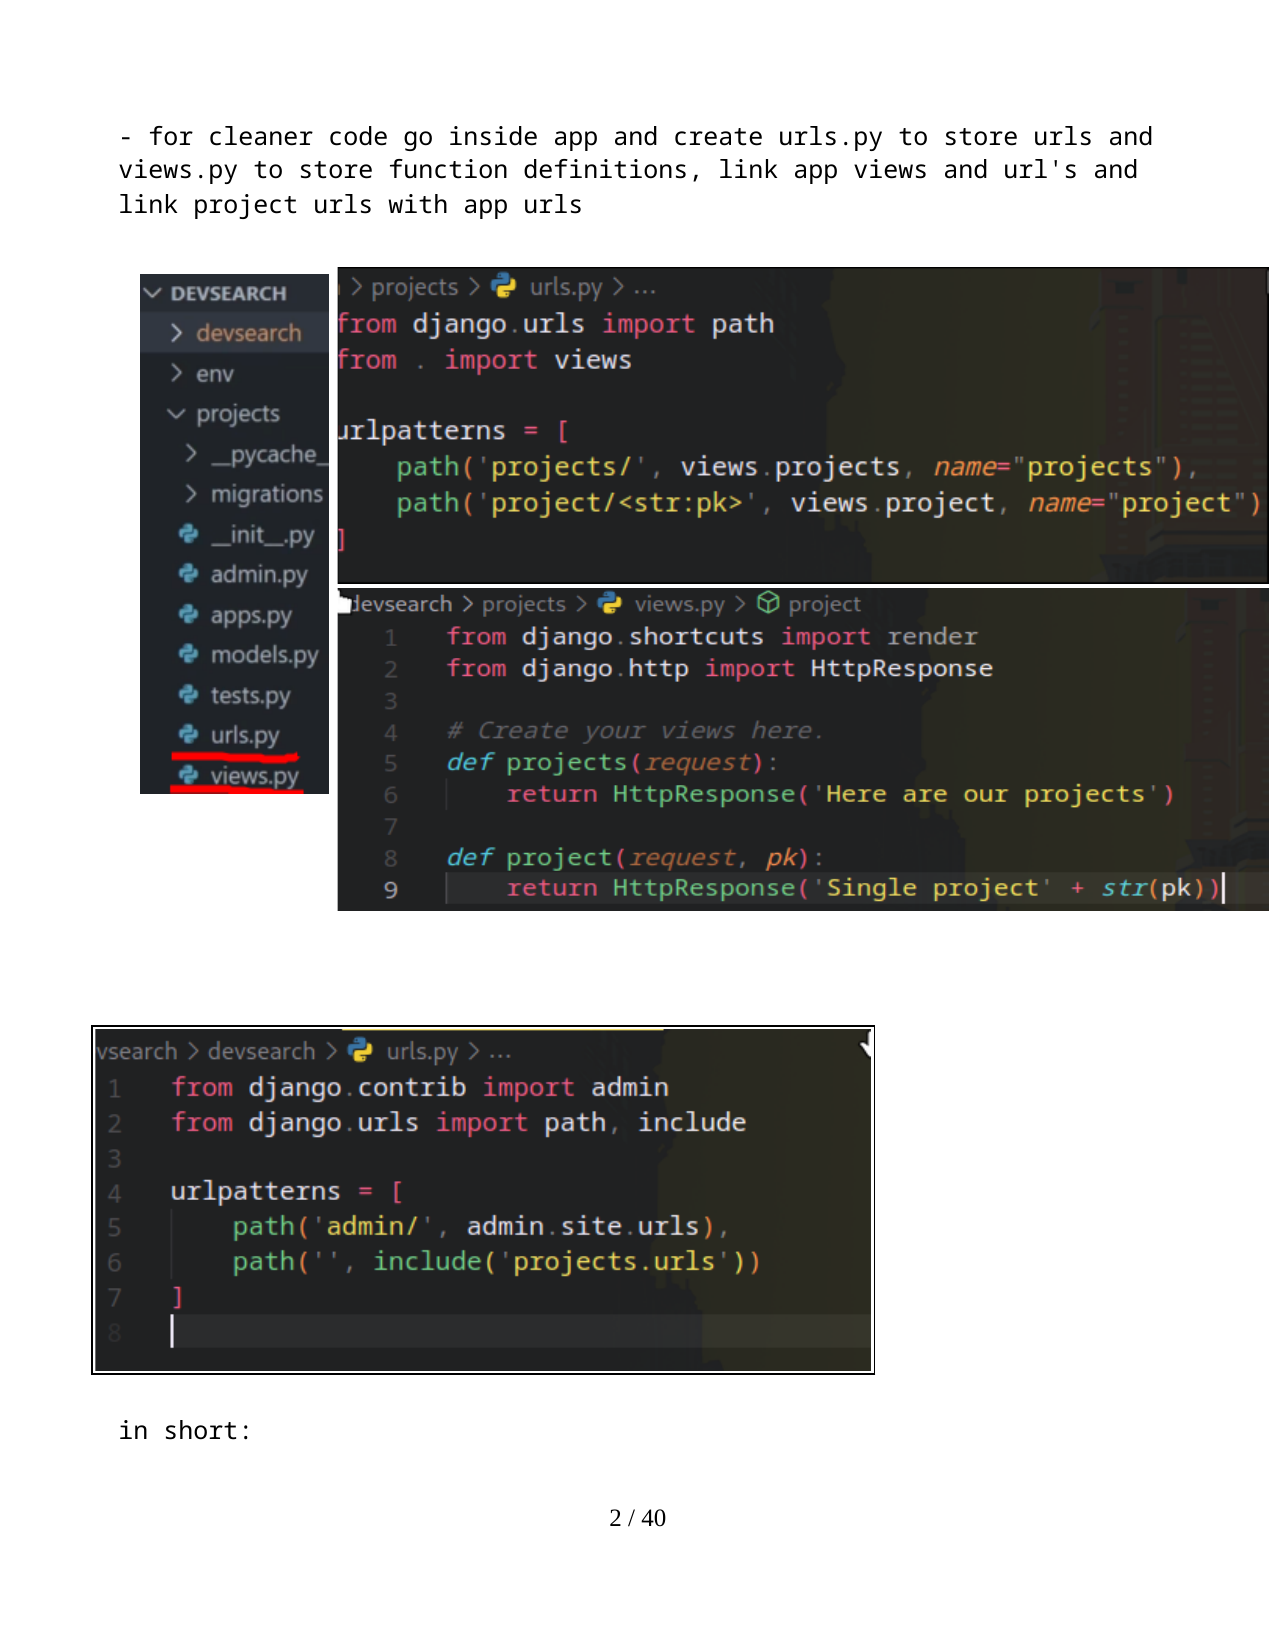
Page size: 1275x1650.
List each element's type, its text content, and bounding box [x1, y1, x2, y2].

picture [337, 588, 1269, 911]
picture [140, 274, 329, 794]
text - for cleaner code go inside app and create urls.py to store urls and views.py to store function definitions, link app views and url's and link project urls with app urls [118, 118, 1157, 220]
picture [337, 267, 1269, 584]
text in short: [118, 1412, 1157, 1447]
picture [95, 1029, 871, 1371]
